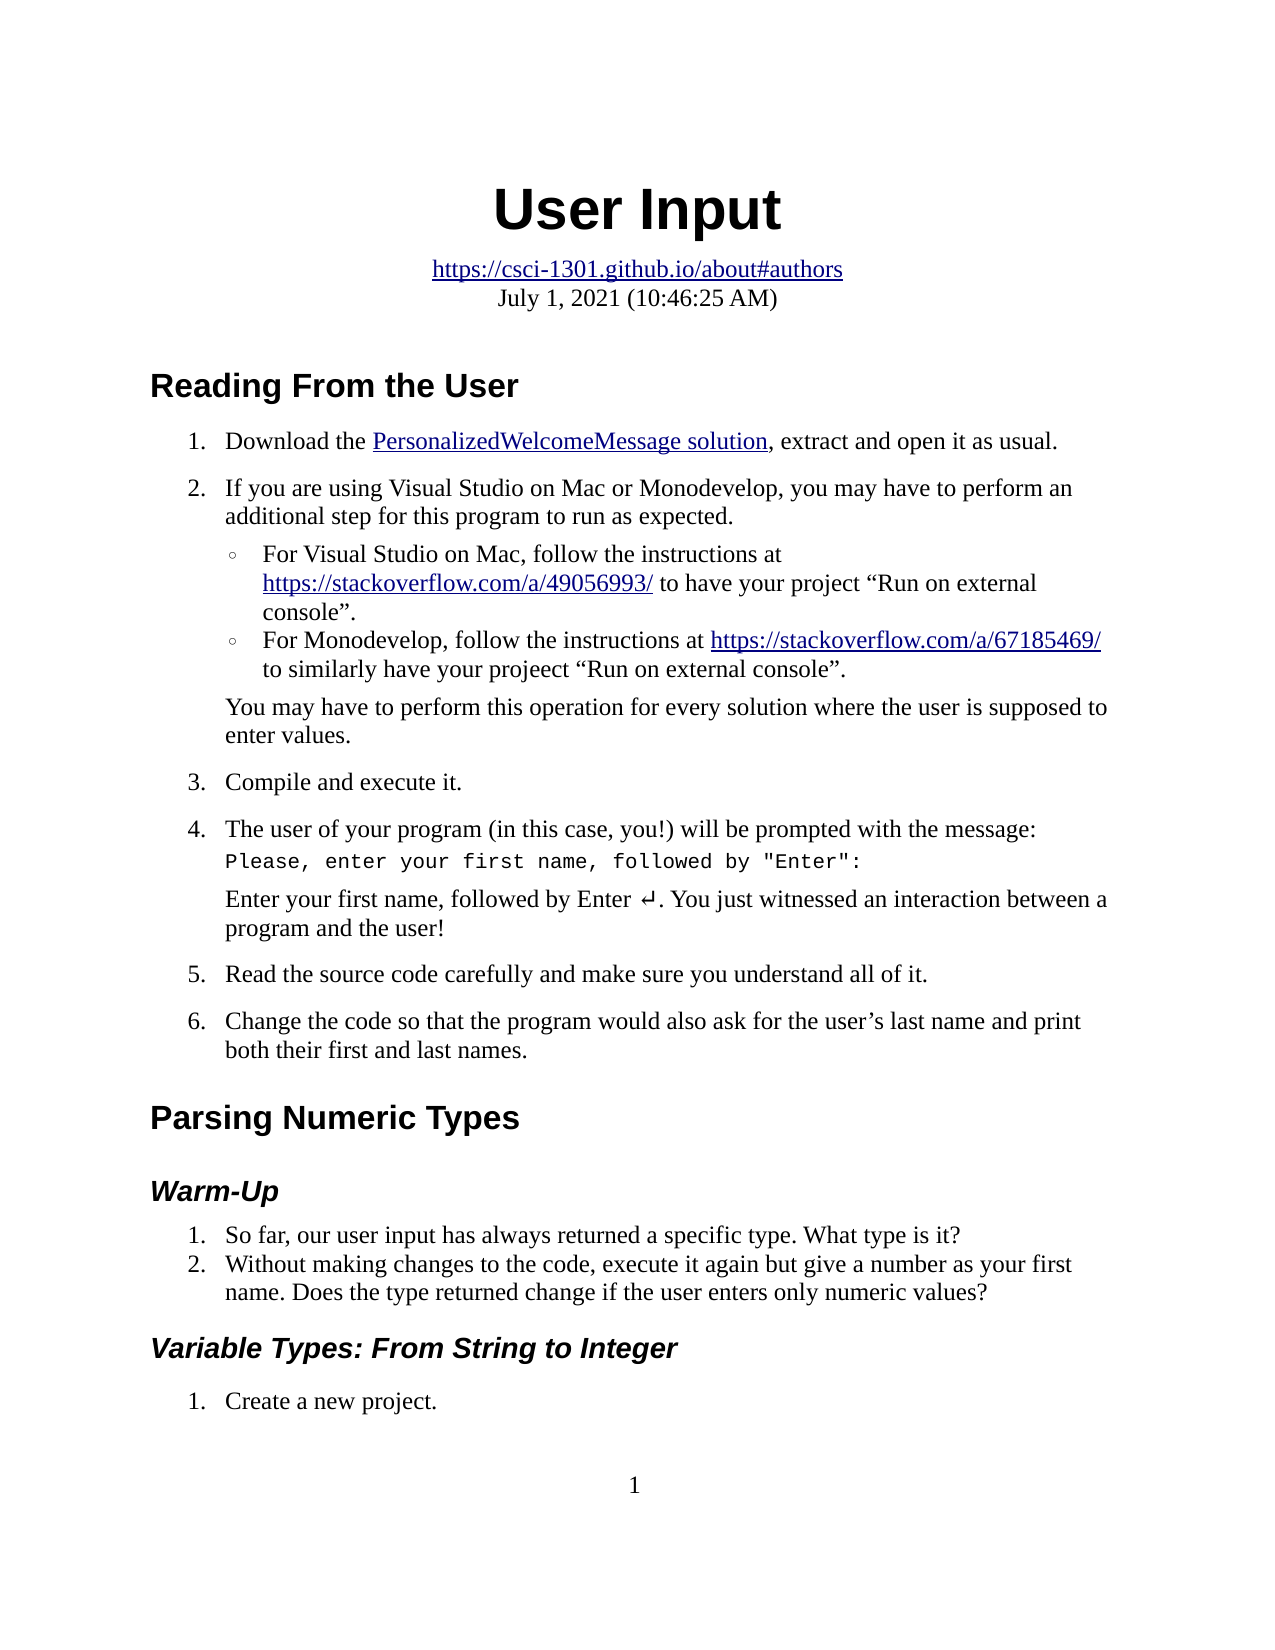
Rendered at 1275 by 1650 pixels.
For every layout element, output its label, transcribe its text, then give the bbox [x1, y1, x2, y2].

list Download the PersonalizedWelcomeMessage solution, extract and open it as usual. [187, 426, 1125, 455]
list For Visual Studio on Mac, follow the instructions at https://stackoverflow.com/a/49056993/ to have your project “Run on external console”. [225, 539, 1125, 625]
subtitle Reading From the User [150, 366, 1125, 404]
text https://csci-1301.github.io/about#authors [150, 254, 1125, 283]
list Change the code so that the program would also ask for the user’s last name and print both their first and last names. [187, 1006, 1125, 1064]
list Please, enter your first name, followed by "Enter": [187, 852, 1125, 875]
list Enter your first name, followed by Enter ↵. You just witnessed an interaction between a program and the user! [187, 884, 1125, 942]
subtitle Variable Types: From String to Integer [150, 1331, 1125, 1365]
list For Monodevelop, follow the instructions at https://stackoverflow.com/a/67185469/ to similarly have your projeect “Run on external console”. [225, 625, 1125, 683]
list Create a new project. [187, 1386, 1125, 1415]
list Without making changes to the code, execute it again but give a number as your first name. Does the type returned change if the user enters only numeric values? [187, 1249, 1125, 1306]
title User Input [150, 175, 1125, 242]
text July 1, 2021 (10:46:25 AM) [150, 283, 1125, 312]
list Read the source code carefully and make sure you understand all of it. [187, 959, 1125, 988]
list If you are using Visual Studio on Mac or Monodevelop, you may have to perform an additional step for this program to run as expected. [187, 473, 1125, 530]
list The user of your program (in this case, you!) will be prompted with the message: [187, 814, 1125, 843]
subtitle Parsing Numeric Types [150, 1098, 1125, 1136]
list So far, our user input has always returned a specific type. What type is it? [187, 1220, 1125, 1249]
list You may have to perform this operation for every solution where the user is supposed to enter values. [187, 692, 1125, 749]
subtitle Warm-Up [150, 1174, 1125, 1207]
list Compile and execute it. [187, 767, 1125, 796]
